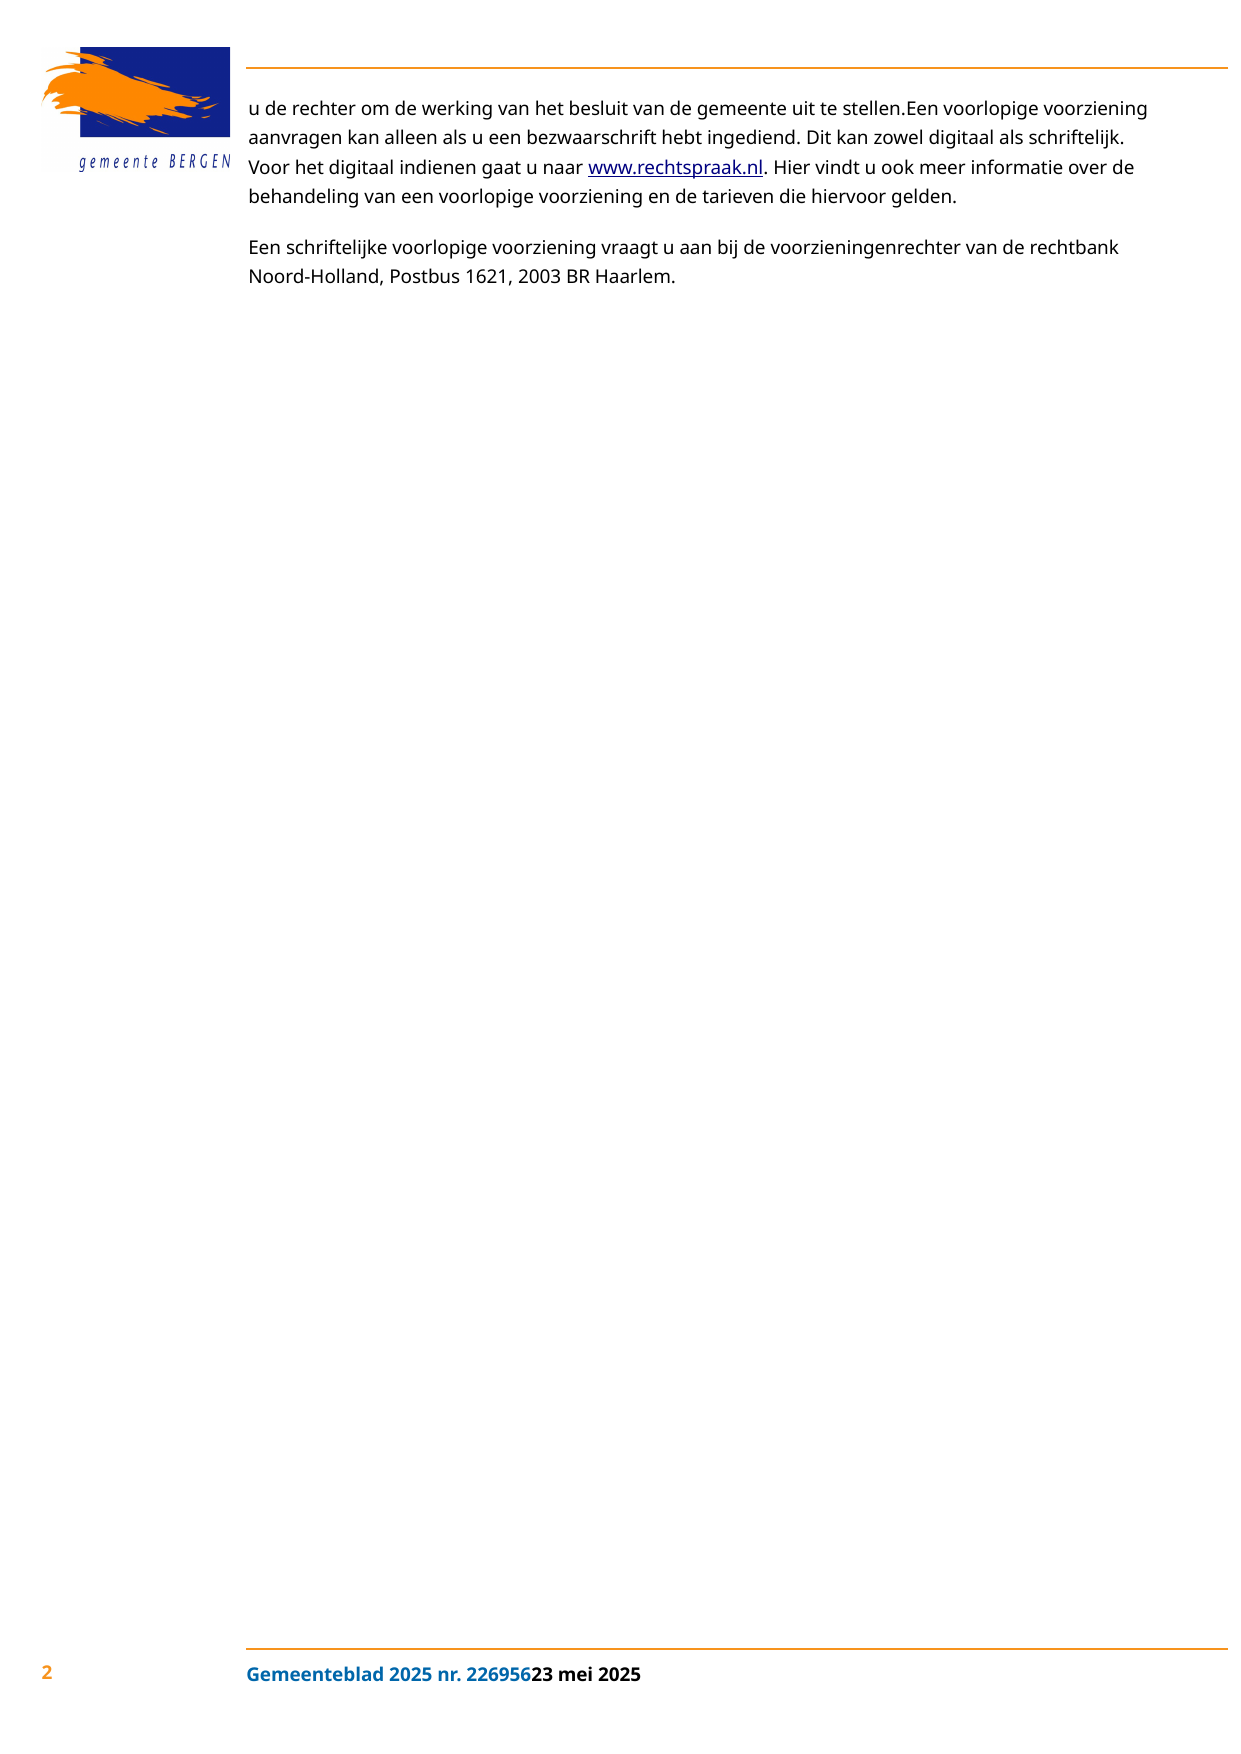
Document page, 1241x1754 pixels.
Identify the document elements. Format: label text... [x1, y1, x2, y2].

text Een schriftelijke voorlopige voorziening vraagt u aan bij de voorzieningenrechter van de rechtbank Noord-Holland, Postbus 1621, 2003 BR Haarlem. [248, 234, 1152, 289]
text u de rechter om de werking van het besluit van de gemeente uit te stellen.Een voorlopige voorziening aanvragen kan alleen als u een bezwaarschrift hebt ingediend. Dit kan zowel digitaal als schriftelijk. Voor het digitaal indienen gaat u naar www.rechtspraak.nl. Hier vindt u ook meer informatie over de behandeling van een voorlopige voorziening en de tarieven die hiervoor gelden. [248, 95, 1152, 209]
picture [41, 47, 231, 172]
